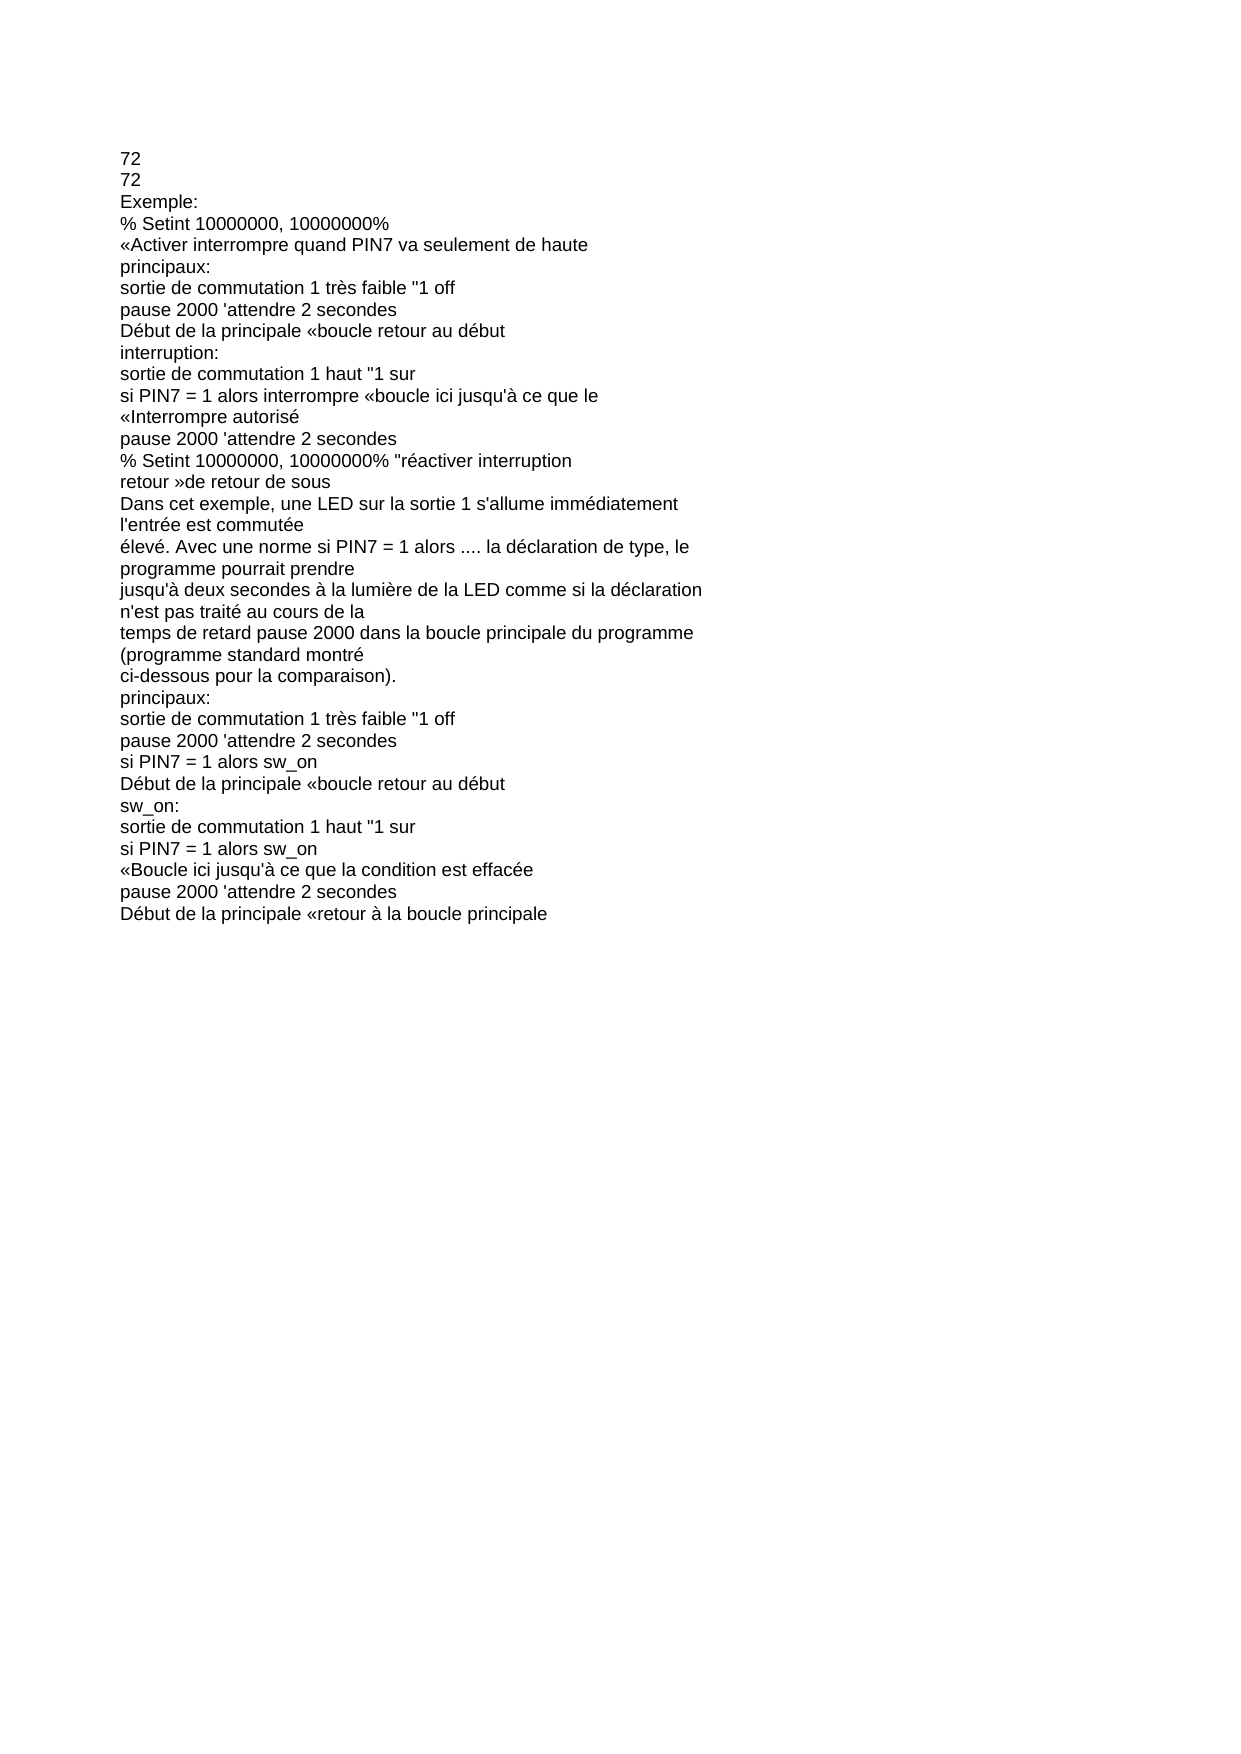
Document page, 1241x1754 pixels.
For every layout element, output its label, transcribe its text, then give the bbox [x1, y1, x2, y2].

text 72 [120, 148, 1120, 169]
text «Interrompre autorisé [120, 406, 1120, 428]
text «Boucle ici jusqu'à ce que la condition est effacée [120, 859, 1120, 881]
text 72 [120, 169, 1120, 191]
text si PIN7 = 1 alors sw_on [120, 838, 1120, 859]
text interruption: [120, 342, 1120, 363]
text programme pourrait prendre [120, 557, 1120, 579]
text ci-dessous pour la comparaison). [120, 665, 1120, 687]
text jusqu'à deux secondes à la lumière de la LED comme si la déclaration [120, 579, 1120, 600]
text sortie de commutation 1 très faible "1 off [120, 708, 1120, 730]
text Exemple: [120, 191, 1120, 212]
text si PIN7 = 1 alors sw_on [120, 751, 1120, 773]
text élevé. Avec une norme si PIN7 = 1 alors .... la déclaration de type, le [120, 536, 1120, 557]
text principaux: [120, 255, 1120, 277]
text l'entrée est commutée [120, 514, 1120, 536]
text (programme standard montré [120, 643, 1120, 665]
text sw_on: [120, 794, 1120, 816]
text sortie de commutation 1 très faible "1 off [120, 277, 1120, 298]
text retour »de retour de sous [120, 471, 1120, 493]
text temps de retard pause 2000 dans la boucle principale du programme [120, 622, 1120, 643]
text principaux: [120, 687, 1120, 708]
text sortie de commutation 1 haut "1 sur [120, 363, 1120, 385]
text si PIN7 = 1 alors interrompre «boucle ici jusqu'à ce que le [120, 385, 1120, 406]
text Début de la principale «retour à la boucle principale [120, 902, 1120, 924]
text sortie de commutation 1 haut "1 sur [120, 816, 1120, 838]
text n'est pas traité au cours de la [120, 600, 1120, 622]
text Début de la principale «boucle retour au début [120, 320, 1120, 342]
text «Activer interrompre quand PIN7 va seulement de haute [120, 234, 1120, 255]
text pause 2000 'attendre 2 secondes [120, 730, 1120, 751]
text % Setint 10000000, 10000000% [120, 212, 1120, 234]
text pause 2000 'attendre 2 secondes [120, 881, 1120, 902]
text pause 2000 'attendre 2 secondes [120, 298, 1120, 320]
text Dans cet exemple, une LED sur la sortie 1 s'allume immédiatement [120, 493, 1120, 514]
text % Setint 10000000, 10000000% "réactiver interruption [120, 449, 1120, 471]
text pause 2000 'attendre 2 secondes [120, 428, 1120, 449]
text Début de la principale «boucle retour au début [120, 773, 1120, 794]
